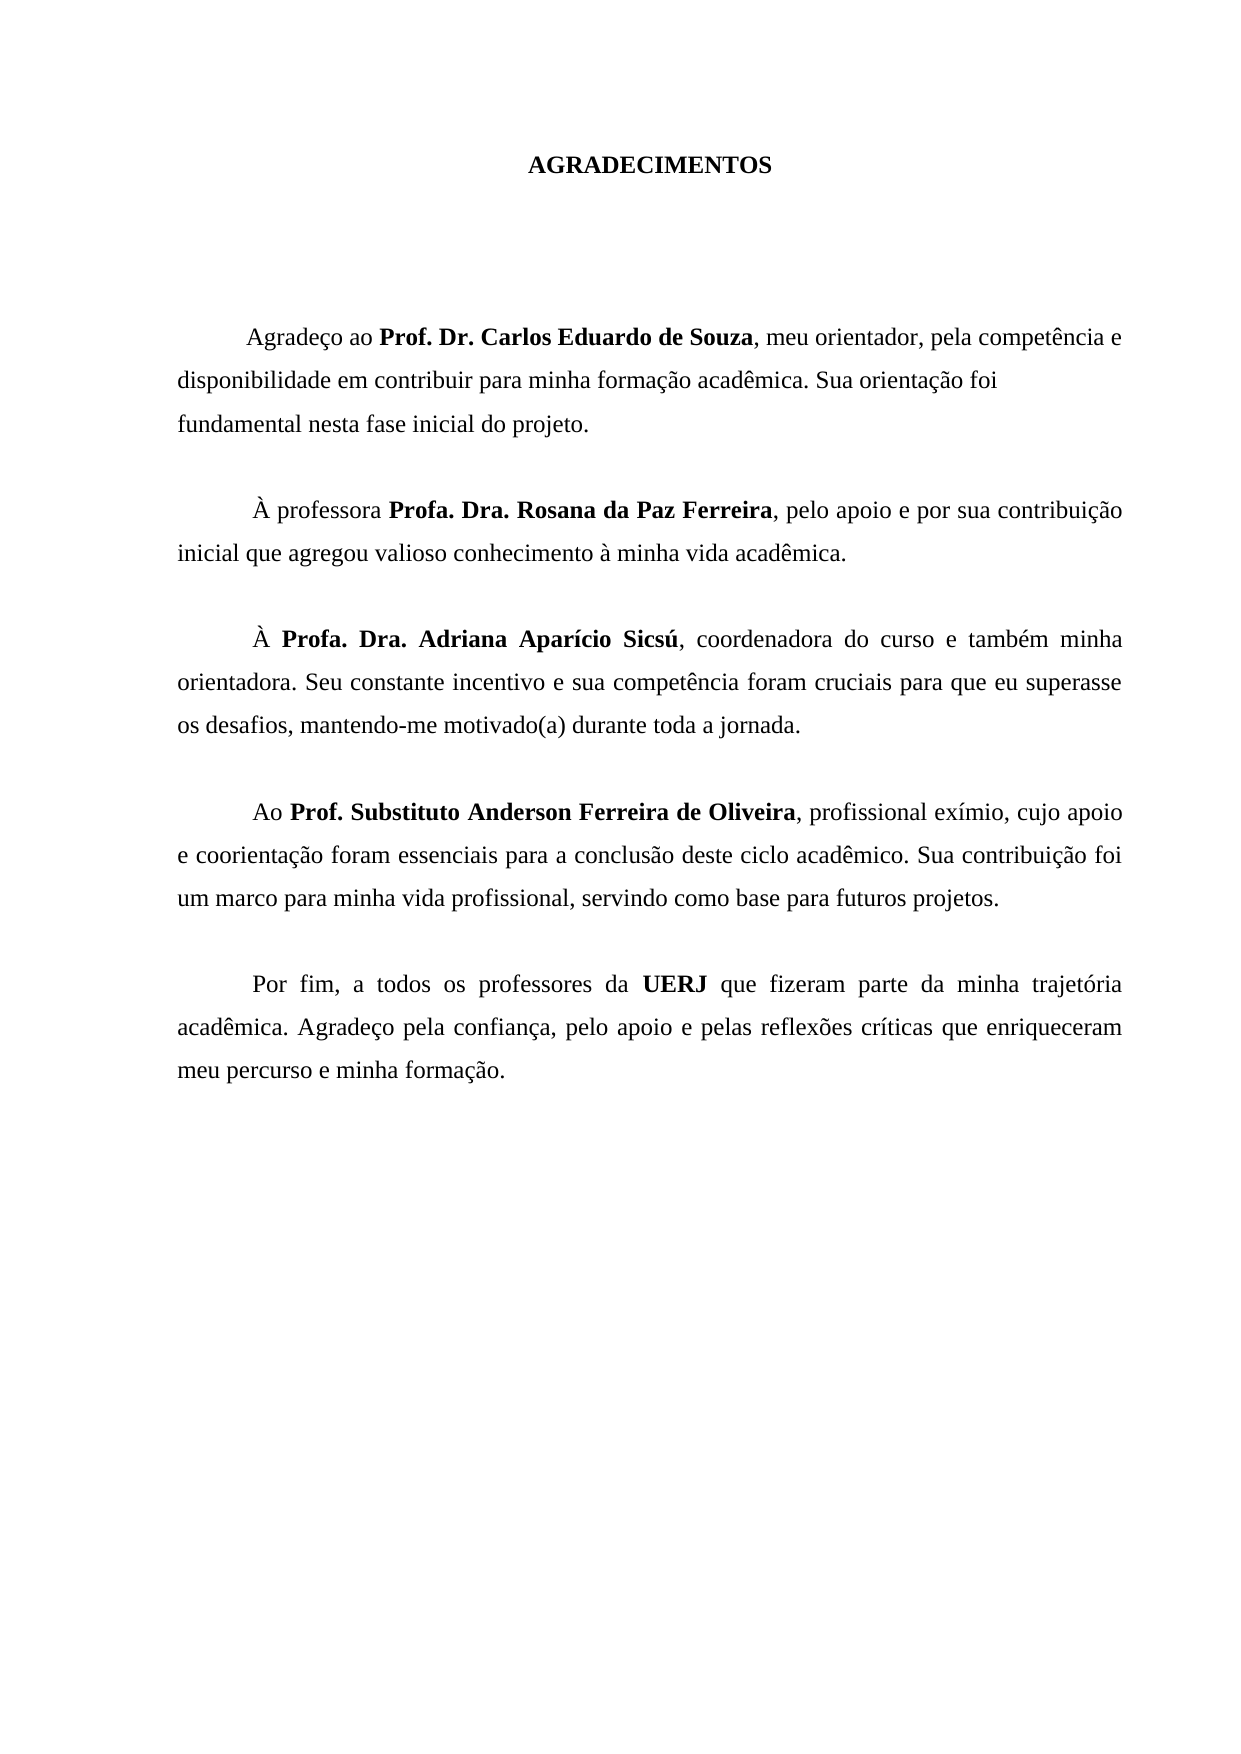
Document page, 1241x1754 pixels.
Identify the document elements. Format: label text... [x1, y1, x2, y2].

text À professora Profa. Dra. Rosana da Paz Ferreira, pelo apoio e por sua contribuição inicial que agregou valioso conhecimento à minha vida acadêmica. [177, 495, 1123, 567]
text Por fim, a todos os professores da UERJ que fizeram parte da minha trajetória acadêmica. Agradeço pela confiança, pelo apoio e pelas reflexões críticas que enriqueceram meu percurso e minha formação. [177, 969, 1123, 1084]
text AGRADECIMENTOS [177, 150, 1123, 179]
text À Profa. Dra. Adriana Aparício Sicsú, coordenadora do curso e também minha orientadora. Seu constante incentivo e sua competência foram cruciais para que eu superasse os desafios, mantendo-me motivado(a) durante toda a jornada. [177, 624, 1123, 739]
text Ao Prof. Substituto Anderson Ferreira de Oliveira, profissional exímio, cujo apoio e coorientação foram essenciais para a conclusão deste ciclo acadêmico. Sua contribuição foi um marco para minha vida profissional, servindo como base para futuros projetos. [177, 797, 1123, 912]
text Agradeço ao Prof. Dr. Carlos Eduardo de Souza, meu orientador, pela competência e disponibilidade em contribuir para minha formação acadêmica. Sua orientação foi fundamental nesta fase inicial do projeto. [177, 322, 1123, 437]
